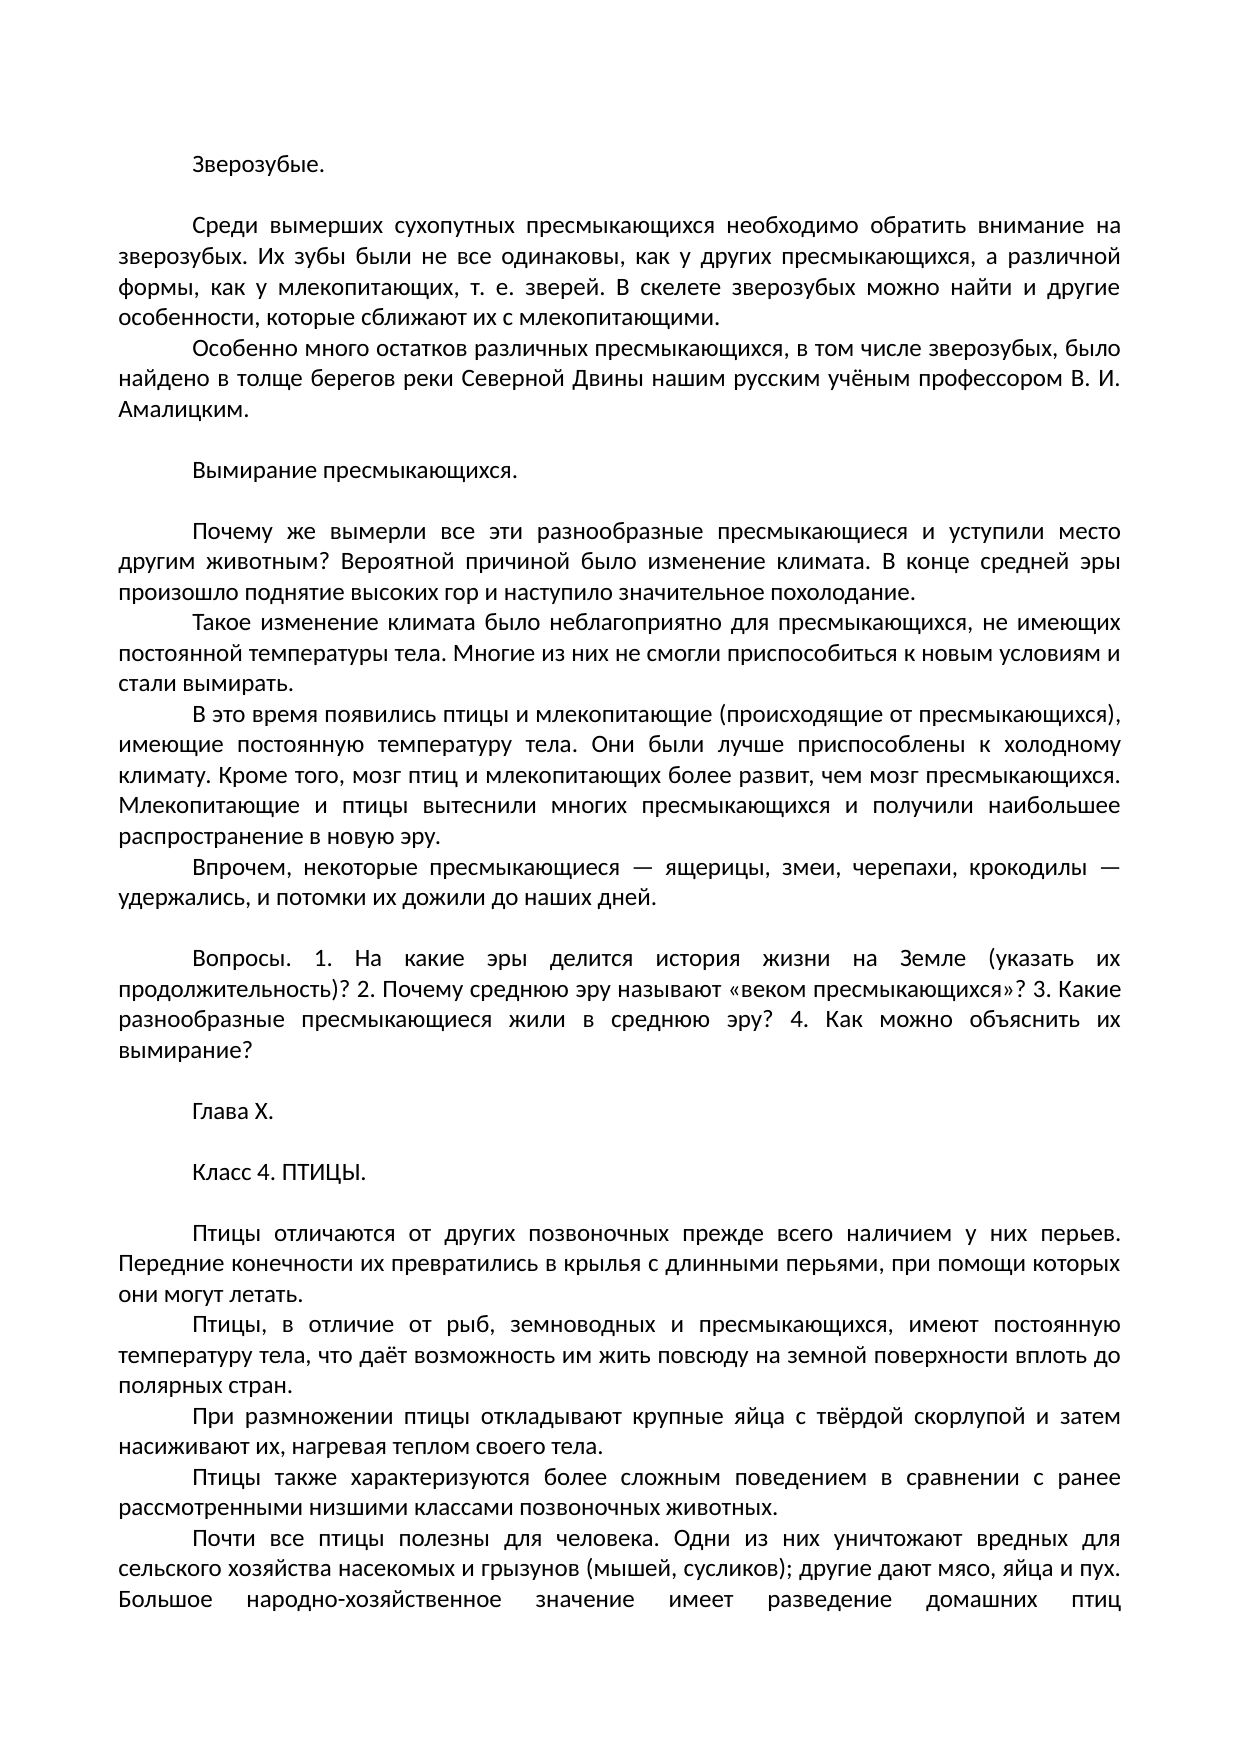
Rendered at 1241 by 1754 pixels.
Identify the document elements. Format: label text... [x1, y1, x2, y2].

text При размножении птицы откладывают крупные яйца с твёрдой скорлупой и затем насиживают их, нагревая теплом своего тела. [118, 1400, 1122, 1461]
text Почти все птицы полезны для человека. Одни из них уничтожают вредных для сельского хозяйства насекомых и грызунов (мышей, сусликов); другие дают мясо, яйца и пух. Большое народно-хозяйственное значение имеет разведение домашних птиц [118, 1522, 1122, 1614]
text Зверозубые. [118, 149, 1122, 179]
text Класс 4. ПТИЦЫ. [118, 1156, 1122, 1186]
text Почему же вымерли все эти разнообразные пресмыкающиеся и уступили место другим животным? Вероятной причиной было изменение климата. В конце средней эры произошло поднятие высоких гор и наступило значительное похолодание. [118, 515, 1122, 606]
text Среди вымерших сухопутных пресмыкающихся необходимо обратить внимание на зверозубых. Их зубы были не все одинаковы, как у других пресмыкающихся, а различной формы, как у млекопитающих, т. е. зверей. В скелете зверозубых можно найти и другие особенности, которые сближают их с млекопитающими. [118, 210, 1122, 332]
text Вопросы. 1. На какие эры делится история жизни на Земле (указать их продолжительность)? 2. Почему среднюю эру называют «веком пресмыкающихся»? 3. Какие разнообразные пресмыкающиеся жили в среднюю эру? 4. Как можно объяснить их вымирание? [118, 942, 1122, 1064]
text В это время появились птицы и млекопитающие (происходящие от пресмыкающихся), имеющие постоянную температуру тела. Они были лучше приспособлены к холодному климату. Кроме того, мозг птиц и млекопитающих более развит, чем мозг пресмыкающихся. Млекопитающие и птицы вытеснили многих пресмыкающихся и получили наибольшее распространение в новую эру. [118, 698, 1122, 851]
text Вымирание пресмыкающихся. [118, 454, 1122, 484]
text Птицы также характеризуются более сложным поведением в сравнении с ранее рассмотренными низшими классами позвоночных животных. [118, 1461, 1122, 1522]
text Глава X. [118, 1095, 1122, 1125]
text Впрочем, некоторые пресмыкающиеся — ящерицы, змеи, черепахи, крокодилы — удержались, и потомки их дожили до наших дней. [118, 851, 1122, 912]
text Такое изменение климата было неблагоприятно для пресмыкающихся, не имеющих постоянной температуры тела. Многие из них не смогли приспособиться к новым условиям и стали вымирать. [118, 606, 1122, 698]
text Птицы, в отличие от рыб, земноводных и пресмыкающихся, имеют постоянную температуру тела, что даёт возможность им жить повсюду на земной поверхности вплоть до полярных стран. [118, 1308, 1122, 1400]
text Птицы отличаются от других позвоночных прежде всего наличием у них перьев. Передние конечности их превратились в крылья с длинными перьями, при помощи которых они могут летать. [118, 1217, 1122, 1308]
text Особенно много остатков различных пресмыкающихся, в том числе зверозубых, было найдено в толще берегов реки Северной Двины нашим русским учёным профессором В. И. Амалицким. [118, 332, 1122, 423]
